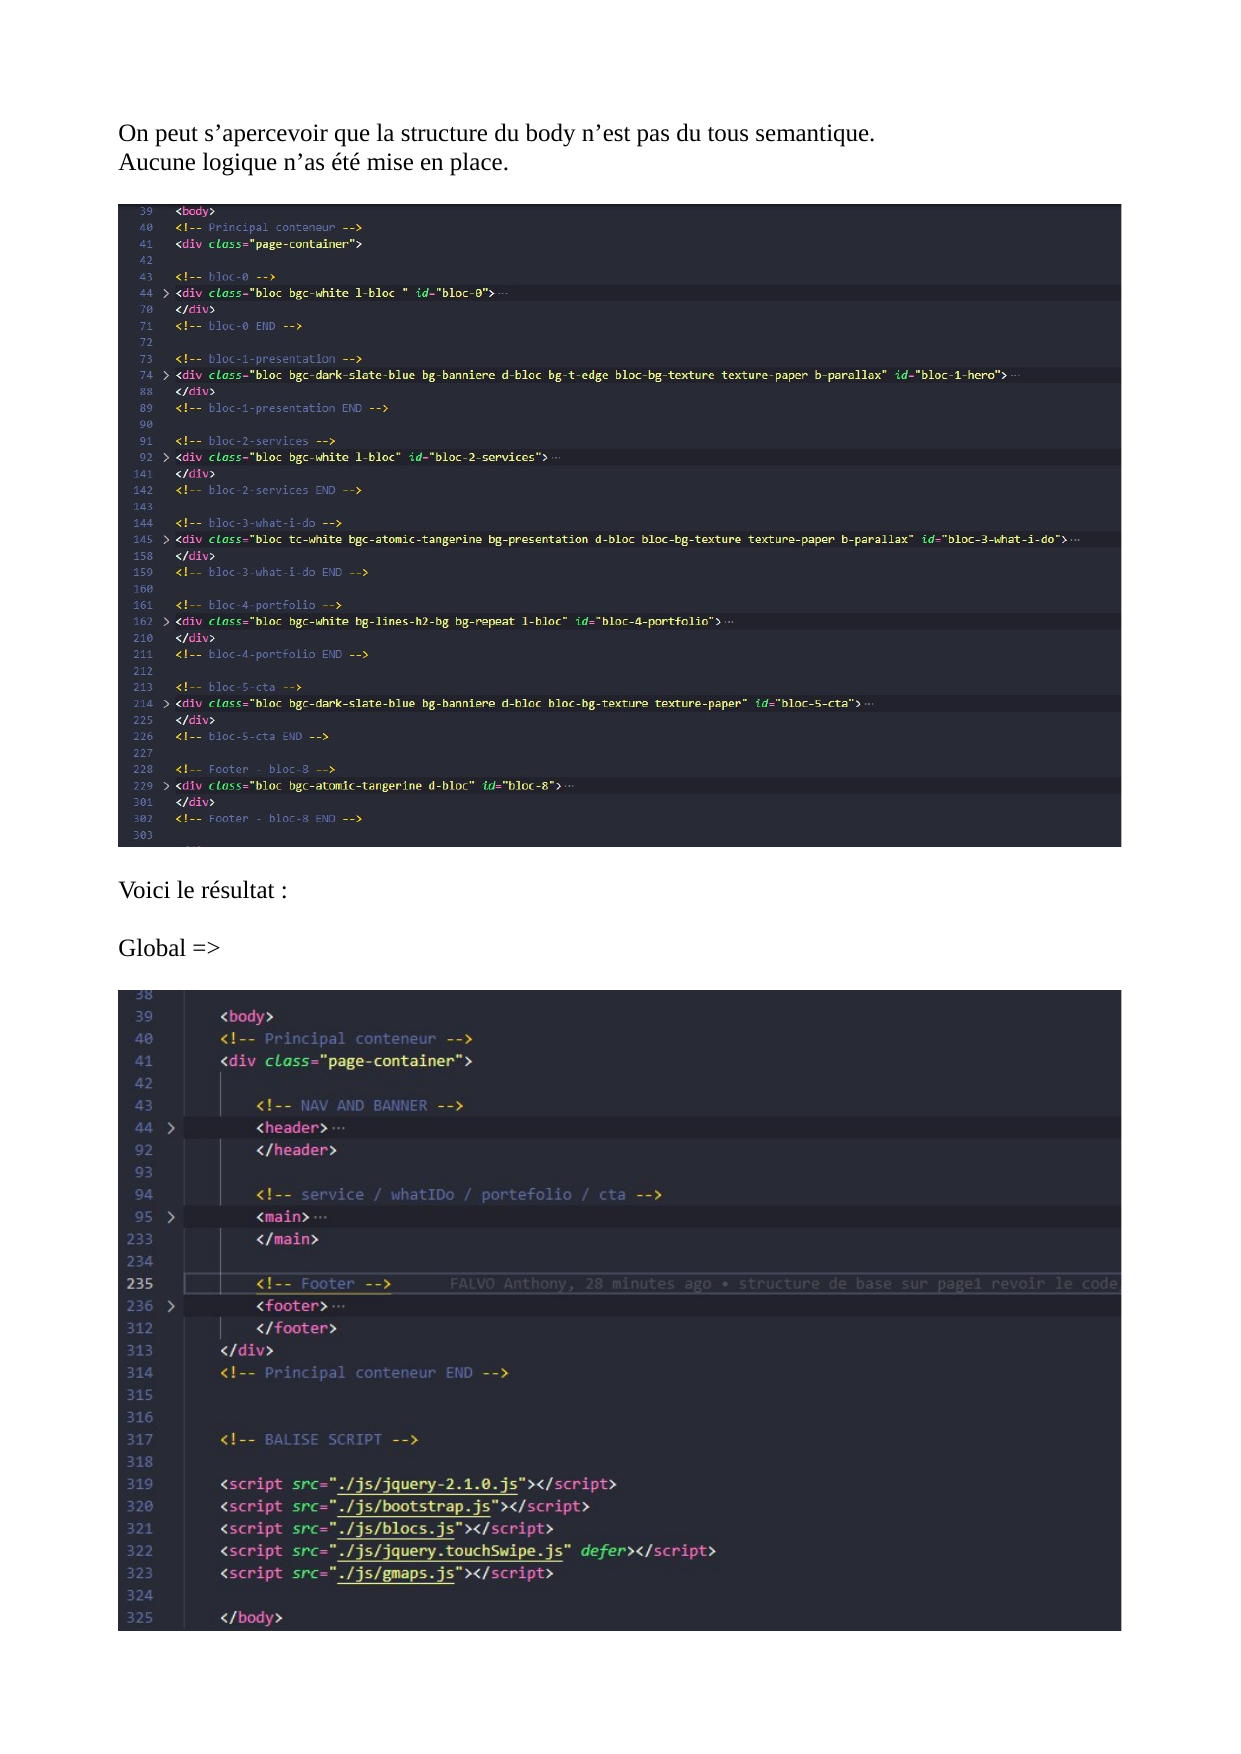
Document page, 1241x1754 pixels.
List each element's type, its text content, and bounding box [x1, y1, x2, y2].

text On peut s’apercevoir que la structure du body n’est pas du tous semantique. [118, 118, 1122, 147]
text Aucune logique n’as été mise en place. [118, 147, 1122, 176]
text Voici le résultat : [118, 875, 1122, 904]
text Global => [118, 933, 1122, 962]
